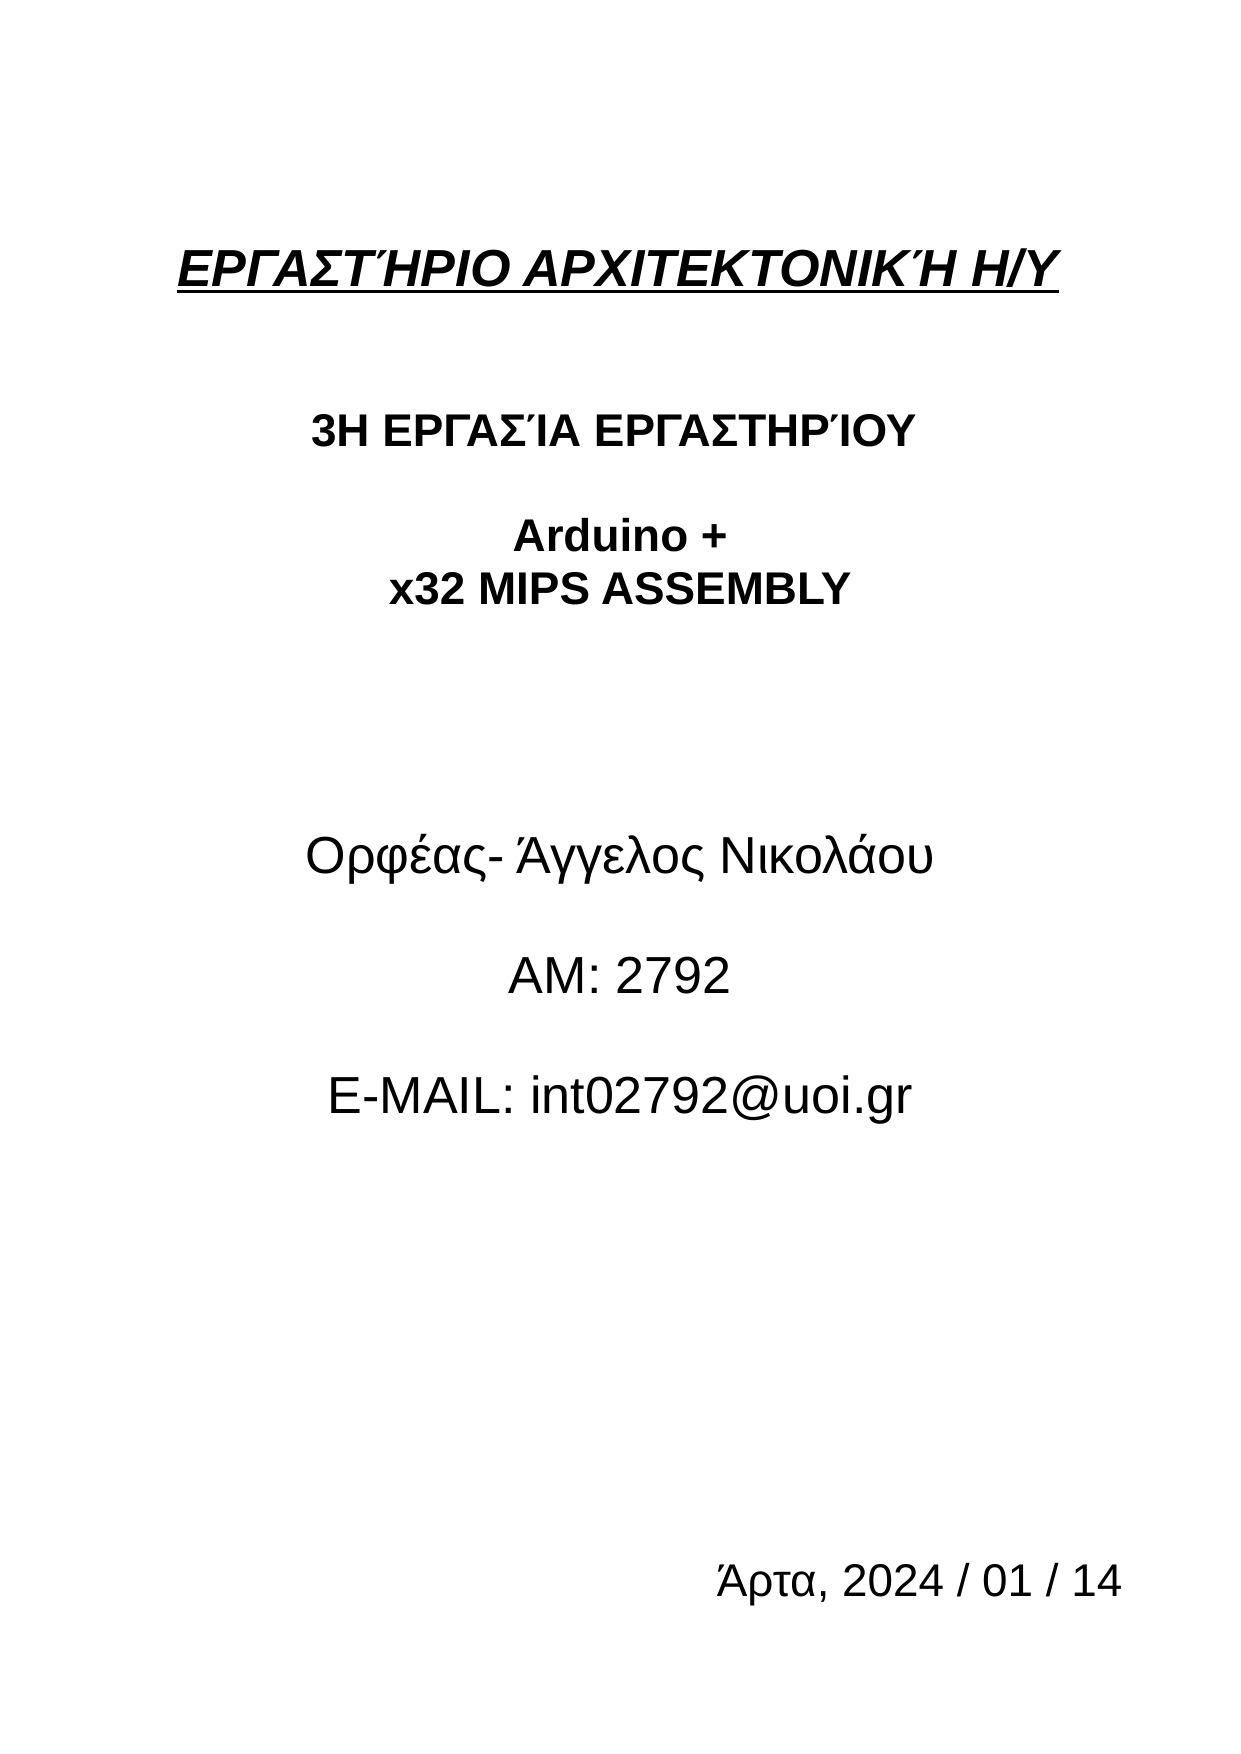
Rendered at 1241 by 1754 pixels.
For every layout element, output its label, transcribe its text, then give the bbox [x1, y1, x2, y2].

text Arduino + [118, 509, 1122, 561]
text 3Η ΕΡΓΑΣΊΑ ΕΡΓΑΣΤΗΡΊΟΥ [118, 403, 1122, 456]
text Άρτα, 2024 / 01 / 14 [118, 1553, 1122, 1606]
text ΕΡΓΑΣΤΉΡΙΟ ΑΡΧΙΤΕΚΤΟΝΙΚΉ Η/Υ [118, 238, 1122, 298]
text ΑΜ: 2792 [118, 945, 1122, 1004]
text x32 MIPS ASSEMBLY [118, 561, 1122, 614]
text E-MAIL: int02792@uoi.gr [118, 1064, 1122, 1124]
text Ορφέας- Άγγελος Νικολάου [118, 825, 1122, 885]
